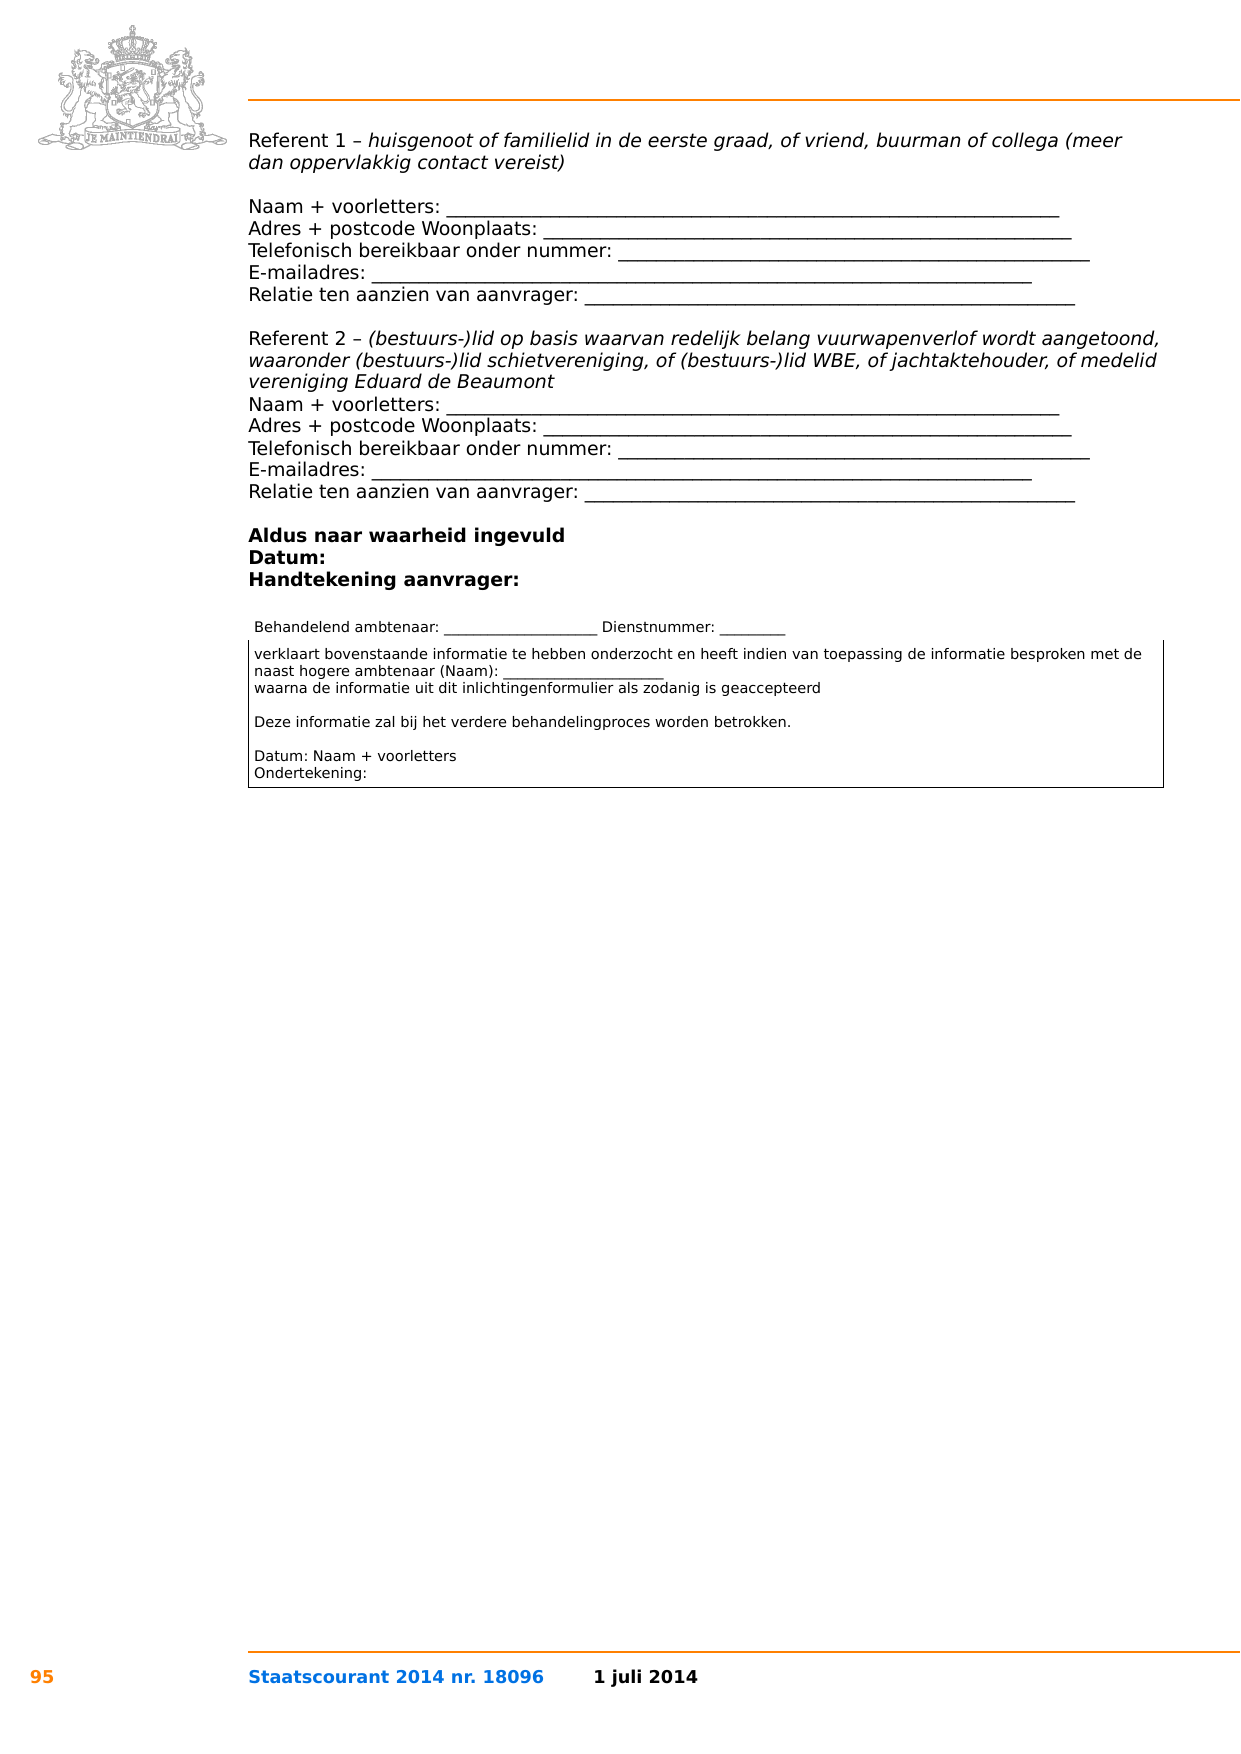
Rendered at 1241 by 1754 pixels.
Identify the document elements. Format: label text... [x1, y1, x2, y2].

table_cell verklaart bovenstaande informatie te hebben onderzocht en heeft indien van toepassing de informatie besproken met de naast hogere ambtenaar (Naam): ______________________ [249, 641, 1163, 680]
table_header Behandelend ambtenaar: _____________________ Dienstnummer: _________ [249, 614, 1163, 640]
text E-mailadres: ______________________________________________________________________ [248, 262, 1163, 284]
table_cell waarna de informatie uit dit inlichtingenformulier als zodanig is geaccepteerd [249, 680, 1163, 697]
text Datum: [248, 547, 1163, 569]
text Telefonisch bereikbaar onder nummer: __________________________________________________ [248, 240, 1163, 262]
table_cell Deze informatie zal bij het verdere behandelingproces worden betrokken. [249, 714, 1163, 731]
text E-mailadres: ______________________________________________________________________ [248, 459, 1163, 481]
text Telefonisch bereikbaar onder nummer: __________________________________________________ [248, 437, 1163, 459]
text Relatie ten aanzien van aanvrager: ____________________________________________________ [248, 481, 1163, 503]
text Relatie ten aanzien van aanvrager: ____________________________________________________ [248, 284, 1163, 306]
text Naam + voorletters: _________________________________________________________________ [248, 196, 1163, 218]
picture [38, 25, 227, 150]
text Adres + postcode Woonplaats: ________________________________________________________ [248, 415, 1163, 437]
table_cell Datum: Naam + voorletters [249, 748, 1163, 765]
table_cell [249, 697, 1163, 714]
text Naam + voorletters: _________________________________________________________________ [248, 393, 1163, 415]
text Handtekening aanvrager: [248, 569, 1163, 591]
text Adres + postcode Woonplaats: ________________________________________________________ [248, 218, 1163, 240]
text Aldus naar waarheid ingevuld [248, 525, 1163, 547]
text Referent 2 – (bestuurs-)lid op basis waarvan redelijk belang vuurwapenverlof wordt aangetoond, waaronder (bestuurs-)lid schietvereniging, of (bestuurs-)lid WBE, of jachtaktehouder, of medelid vereniging Eduard de Beaumont [248, 327, 1163, 393]
table_cell [249, 731, 1163, 748]
table_cell Ondertekening: [249, 765, 1163, 787]
text Referent 1 – huisgenoot of familielid in de eerste graad, of vriend, buurman of collega (meer dan oppervlakkig contact vereist) [248, 130, 1163, 174]
